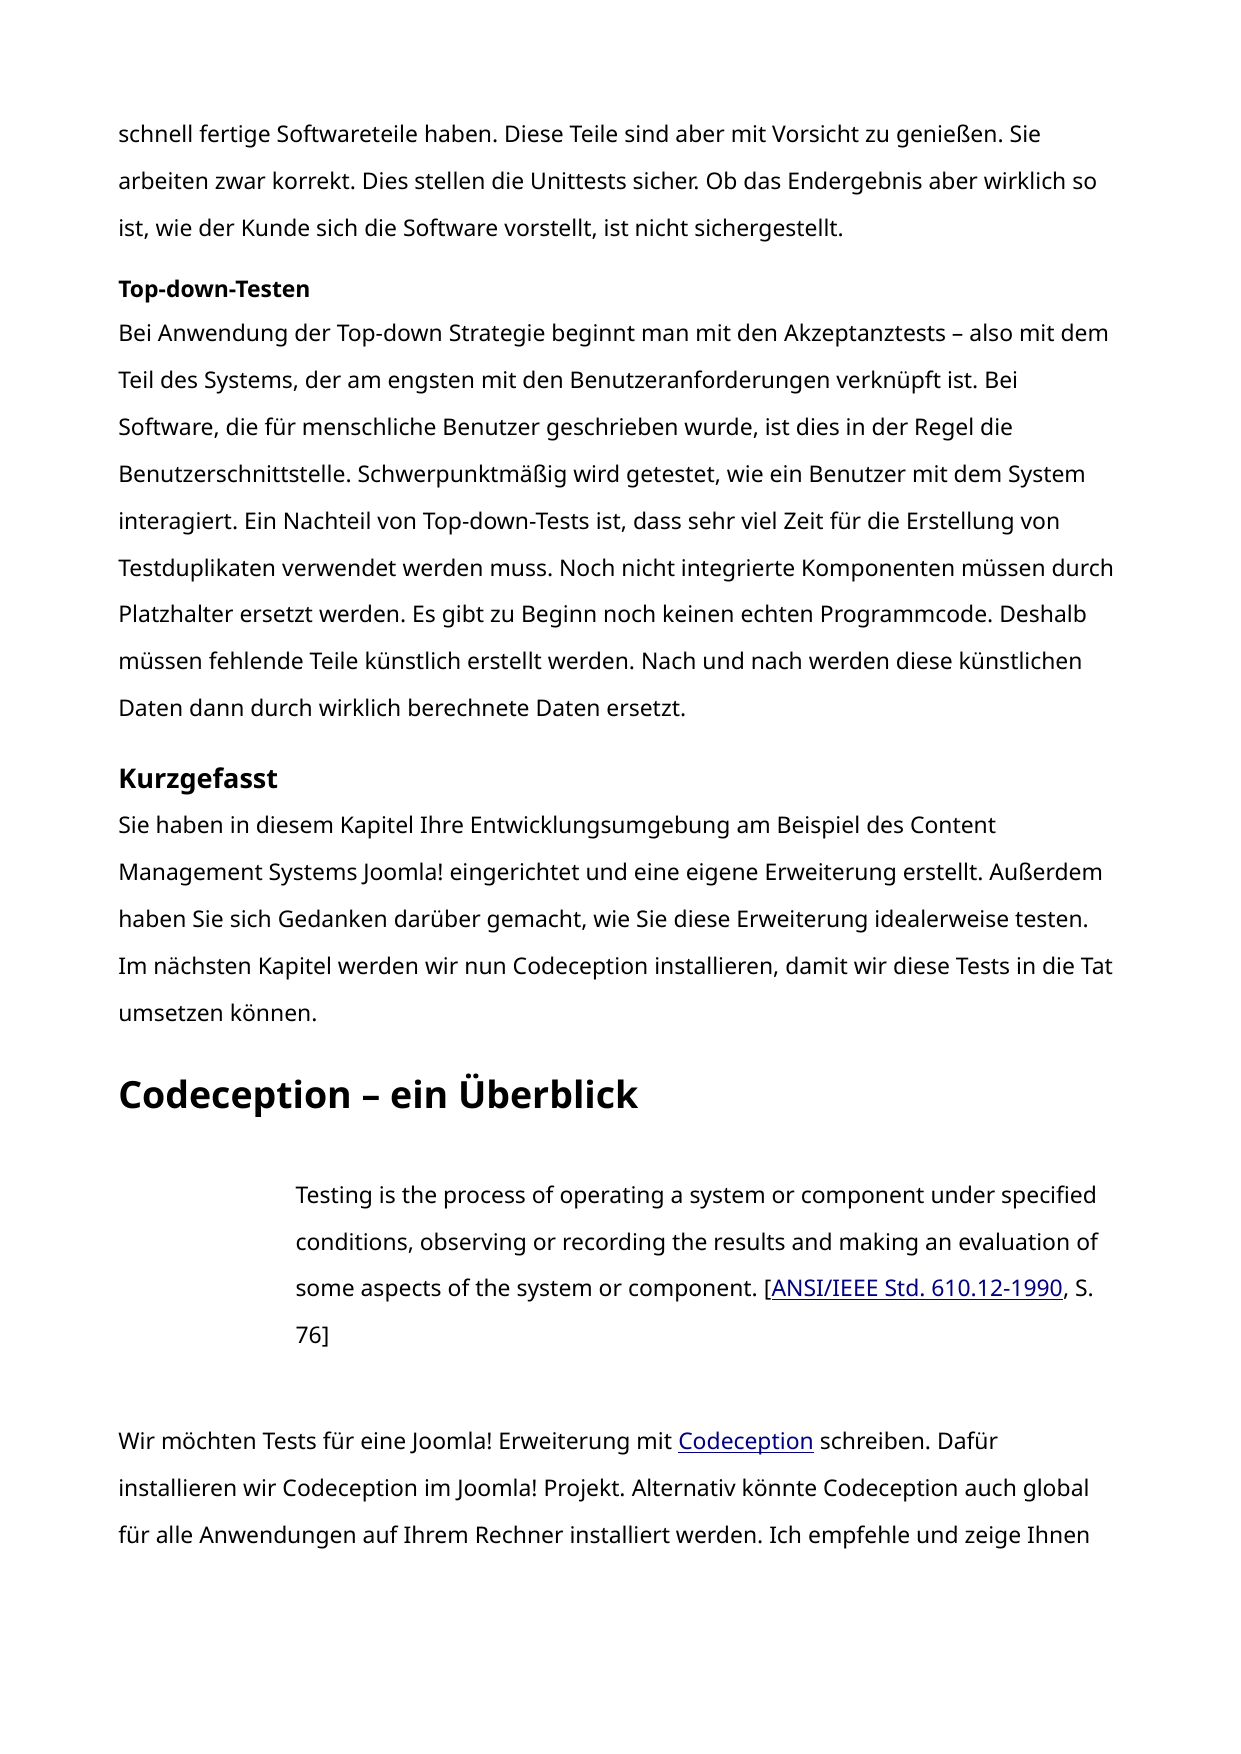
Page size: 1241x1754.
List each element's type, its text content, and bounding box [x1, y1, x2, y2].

text Sie haben in diesem Kapitel Ihre Entwicklungsumgebung am Beispiel des Content Management Systems Joomla! eingerichtet und eine eigene Erweiterung erstellt. Außerdem haben Sie sich Gedanken darüber gemacht, wie Sie diese Erweiterung idealerweise testen. Im nächsten Kapitel werden wir nun Codeception installieren, damit wir diese Tests in die Tat umsetzen können. [118, 809, 1122, 1028]
subtitle Kurzgefasst [118, 760, 1122, 797]
text Bei Anwendung der Top-down Strategie beginnt man mit den Akzeptanztests – also mit dem Teil des Systems, der am engsten mit den Benutzeranforderungen verknüpft ist. Bei Software, die für menschliche Benutzer geschrieben wurde, ist dies in der Regel die Benutzerschnittstelle. Schwerpunktmäßig wird getestet, wie ein Benutzer mit dem System interagiert. Ein Nachteil von Top-down-Tests ist, dass sehr viel Zeit für die Erstellung von Testduplikaten verwendet werden muss. Noch nicht integrierte Komponenten müssen durch Platzhalter ersetzt werden. Es gibt zu Beginn noch keinen echten Programmcode. Deshalb müssen fehlende Teile künstlich erstellt werden. Nach und nach werden diese künstlichen Daten dann durch wirklich berechnete Daten ersetzt. [118, 317, 1122, 723]
subtitle Top-down-Testen [118, 273, 1122, 304]
text Wir möchten Tests für eine Joomla! Erweiterung mit Codeception schreiben. Dafür installieren wir Codeception im Joomla! Projekt. Alternativ könnte Codeception auch global für alle Anwendungen auf Ihrem Rechner installiert werden. Ich empfehle und zeige Ihnen [118, 1425, 1122, 1550]
text schnell fertige Softwareteile haben. Diese Teile sind aber mit Vorsicht zu genießen. Sie arbeiten zwar korrekt. Dies stellen die Unittests sicher. Ob das Endergebnis aber wirklich so ist, wie der Kunde sich die Software vorstellt, ist nicht sichergestellt. [118, 118, 1122, 243]
text Testing is the process of operating a system or component under specified conditions, observing or recording the results and making an evaluation of some aspects of the system or component. [ANSI/IEEE Std. 610.12-1990, S. 76] [295, 1179, 1122, 1351]
subtitle Codeception – ein Überblick [118, 1068, 1122, 1119]
